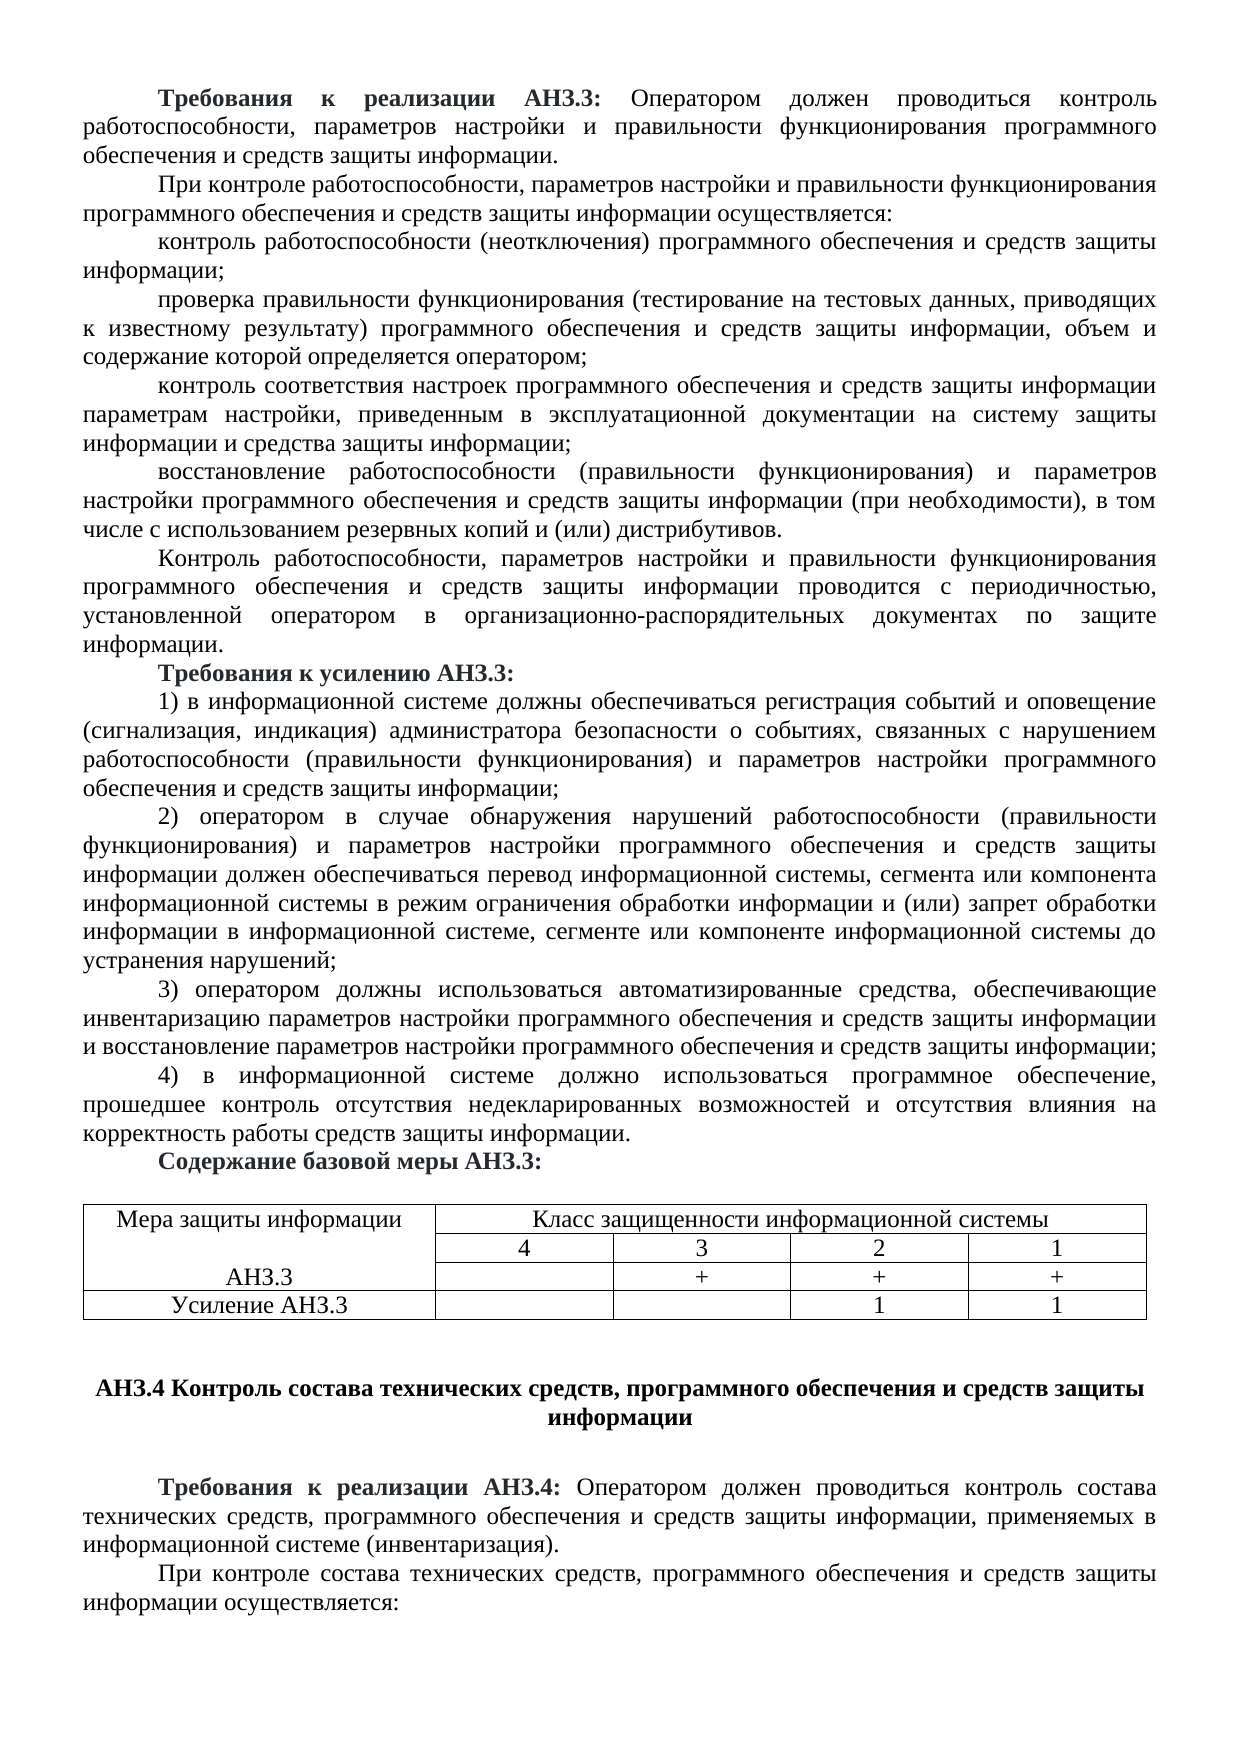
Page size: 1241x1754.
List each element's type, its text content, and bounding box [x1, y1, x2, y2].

table_cell + [791, 1263, 968, 1290]
table_cell Усиление АНЗ.3 [84, 1291, 435, 1319]
text При контроле состава технических средств, программного обеспечения и средств защиты информации осуществляется: [83, 1558, 1157, 1616]
table_cell 1 [791, 1291, 968, 1319]
table_cell [436, 1291, 613, 1319]
table_cell + [614, 1263, 790, 1290]
text 4) в информационной системе должно использоваться программное обеспечение, прошедшее контроль отсутствия недекларированных возможностей и отсутствия влияния на корректность работы средств защиты информации. [83, 1060, 1157, 1146]
subtitle АНЗ.4 Контроль состава технических средств, программного обеспечения и средств защиты информации [83, 1373, 1157, 1431]
text восстановление работоспособности (правильности функционирования) и параметров настройки программного обеспечения и средств защиты информации (при необходимости), в том числе с использованием резервных копий и (или) дистрибутивов. [83, 456, 1157, 543]
text Требования к усилению АНЗ.3: [83, 658, 1157, 686]
text 2) оператором в случае обнаружения нарушений работоспособности (правильности функционирования) и параметров настройки программного обеспечения и средств защиты информации должен обеспечиваться перевод информационной системы, сегмента или компонента информационной системы в режим ограничения обработки информации и (или) запрет обработки информации в информационной системе, сегменте или компоненте информационной системы до устранения нарушений; [83, 801, 1157, 974]
text 1) в информационной системе должны обеспечиваться регистрация событий и оповещение (сигнализация, индикация) администратора безопасности о событиях, связанных с нарушением работоспособности (правильности функционирования) и параметров настройки программного обеспечения и средств защиты информации; [83, 686, 1157, 801]
table_cell + [969, 1263, 1146, 1290]
table_cell [436, 1263, 613, 1290]
table_cell 1 [969, 1234, 1146, 1262]
text контроль работоспособности (неотключения) программного обеспечения и средств защиты информации; [83, 226, 1157, 284]
text проверка правильности функционирования (тестирование на тестовых данных, приводящих к известному результату) программного обеспечения и средств защиты информации, объем и содержание которой определяется оператором; [83, 284, 1157, 370]
table_header Мера защиты информации [84, 1205, 435, 1262]
table_cell [614, 1291, 790, 1319]
table_cell 3 [614, 1234, 790, 1262]
text контроль соответствия настроек программного обеспечения и средств защиты информации параметрам настройки, приведенным в эксплуатационной документации на систему защиты информации и средства защиты информации; [83, 370, 1157, 456]
text 3) оператором должны использоваться автоматизированные средства, обеспечивающие инвентаризацию параметров настройки программного обеспечения и средств защиты информации и восстановление параметров настройки программного обеспечения и средств защиты информации; [83, 974, 1157, 1060]
table_cell 2 [791, 1234, 968, 1262]
table_cell 4 [436, 1234, 613, 1262]
table_header Класс защищенности информационной системы [436, 1205, 1146, 1233]
table_cell АНЗ.3 [84, 1262, 435, 1290]
text Содержание базовой меры АНЗ.3: [83, 1146, 1157, 1175]
text Контроль работоспособности, параметров настройки и правильности функционирования программного обеспечения и средств защиты информации проводится с периодичностью, установленной оператором в организационно-распорядительных документах по защите информации. [83, 543, 1157, 658]
text Требования к реализации АНЗ.4: Оператором должен проводиться контроль состава технических средств, программного обеспечения и средств защиты информации, применяемых в информационной системе (инвентаризация). [83, 1472, 1157, 1558]
table_cell 1 [969, 1291, 1146, 1319]
text При контроле работоспособности, параметров настройки и правильности функционирования программного обеспечения и средств защиты информации осуществляется: [83, 169, 1157, 226]
text Требования к реализации АНЗ.3: Оператором должен проводиться контроль работоспособности, параметров настройки и правильности функционирования программного обеспечения и средств защиты информации. [83, 83, 1157, 169]
